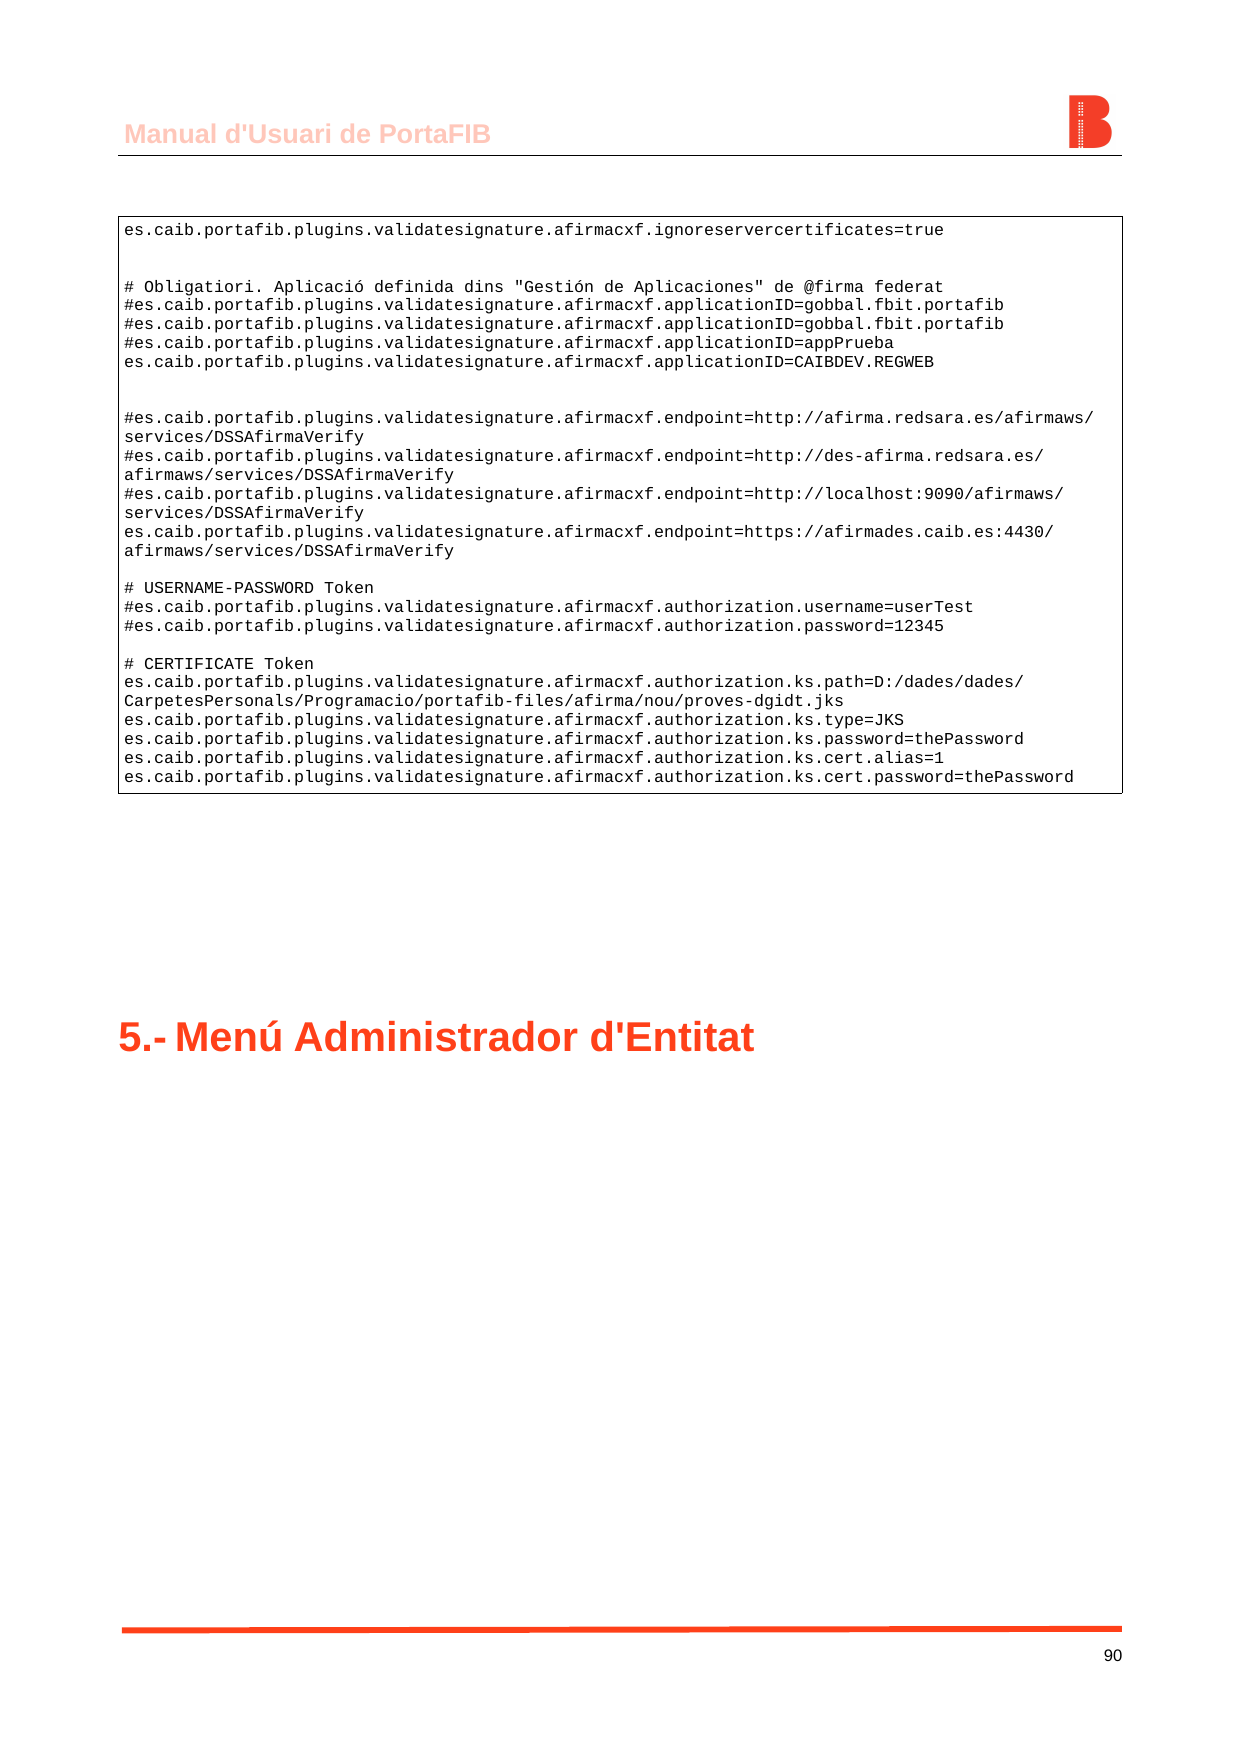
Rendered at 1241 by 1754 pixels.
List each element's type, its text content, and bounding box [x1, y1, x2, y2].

table_header es.caib.portafib.plugins.validatesignature.afirmacxf.ignoreservercertificates=true # Obligatiori. Aplicació definida dins "Gestión de Aplicaciones" de @firma federat #es.caib.portafib.plugins.validatesignature.afirmacxf.applicationID=gobbal.fbit.portafib #es.caib.portafib.plugins.validatesignature.afirmacxf.applicationID=gobbal.fbit.portafib #es.caib.portafib.plugins.validatesignature.afirmacxf.applicationID=appPrueba es.caib.portafib.plugins.validatesignature.afirmacxf.applicationID=CAIBDEV.REGWEB #es.caib.portafib.plugins.validatesignature.afirmacxf.endpoint=http://afirma.redsara.es/afirmaws/services/DSSAfirmaVerify #es.caib.portafib.plugins.validatesignature.afirmacxf.endpoint=http://des-afirma.redsara.es/afirmaws/services/DSSAfirmaVerify #es.caib.portafib.plugins.validatesignature.afirmacxf.endpoint=http://localhost:9090/afirmaws/services/DSSAfirmaVerify es.caib.portafib.plugins.validatesignature.afirmacxf.endpoint=https://afirmades.caib.es:4430/afirmaws/services/DSSAfirmaVerify # USERNAME-PASSWORD Token #es.caib.portafib.plugins.validatesignature.afirmacxf.authorization.username=userTest #es.caib.portafib.plugins.validatesignature.afirmacxf.authorization.password=12345 # CERTIFICATE Token es.caib.portafib.plugins.validatesignature.afirmacxf.authorization.ks.path=D:/dades/dades/CarpetesPersonals/Programacio/portafib-files/afirma/nou/proves-dgidt.jks es.caib.portafib.plugins.validatesignature.afirmacxf.authorization.ks.type=JKS es.caib.portafib.plugins.validatesignature.afirmacxf.authorization.ks.password=thePassword es.caib.portafib.plugins.validatesignature.afirmacxf.authorization.ks.cert.alias=1 es.caib.portafib.plugins.validatesignature.afirmacxf.authorization.ks.cert.password=thePassword [119, 217, 1122, 793]
subtitle Menú Administrador d'Entitat [118, 1012, 1122, 1060]
picture [1063, 94, 1117, 150]
